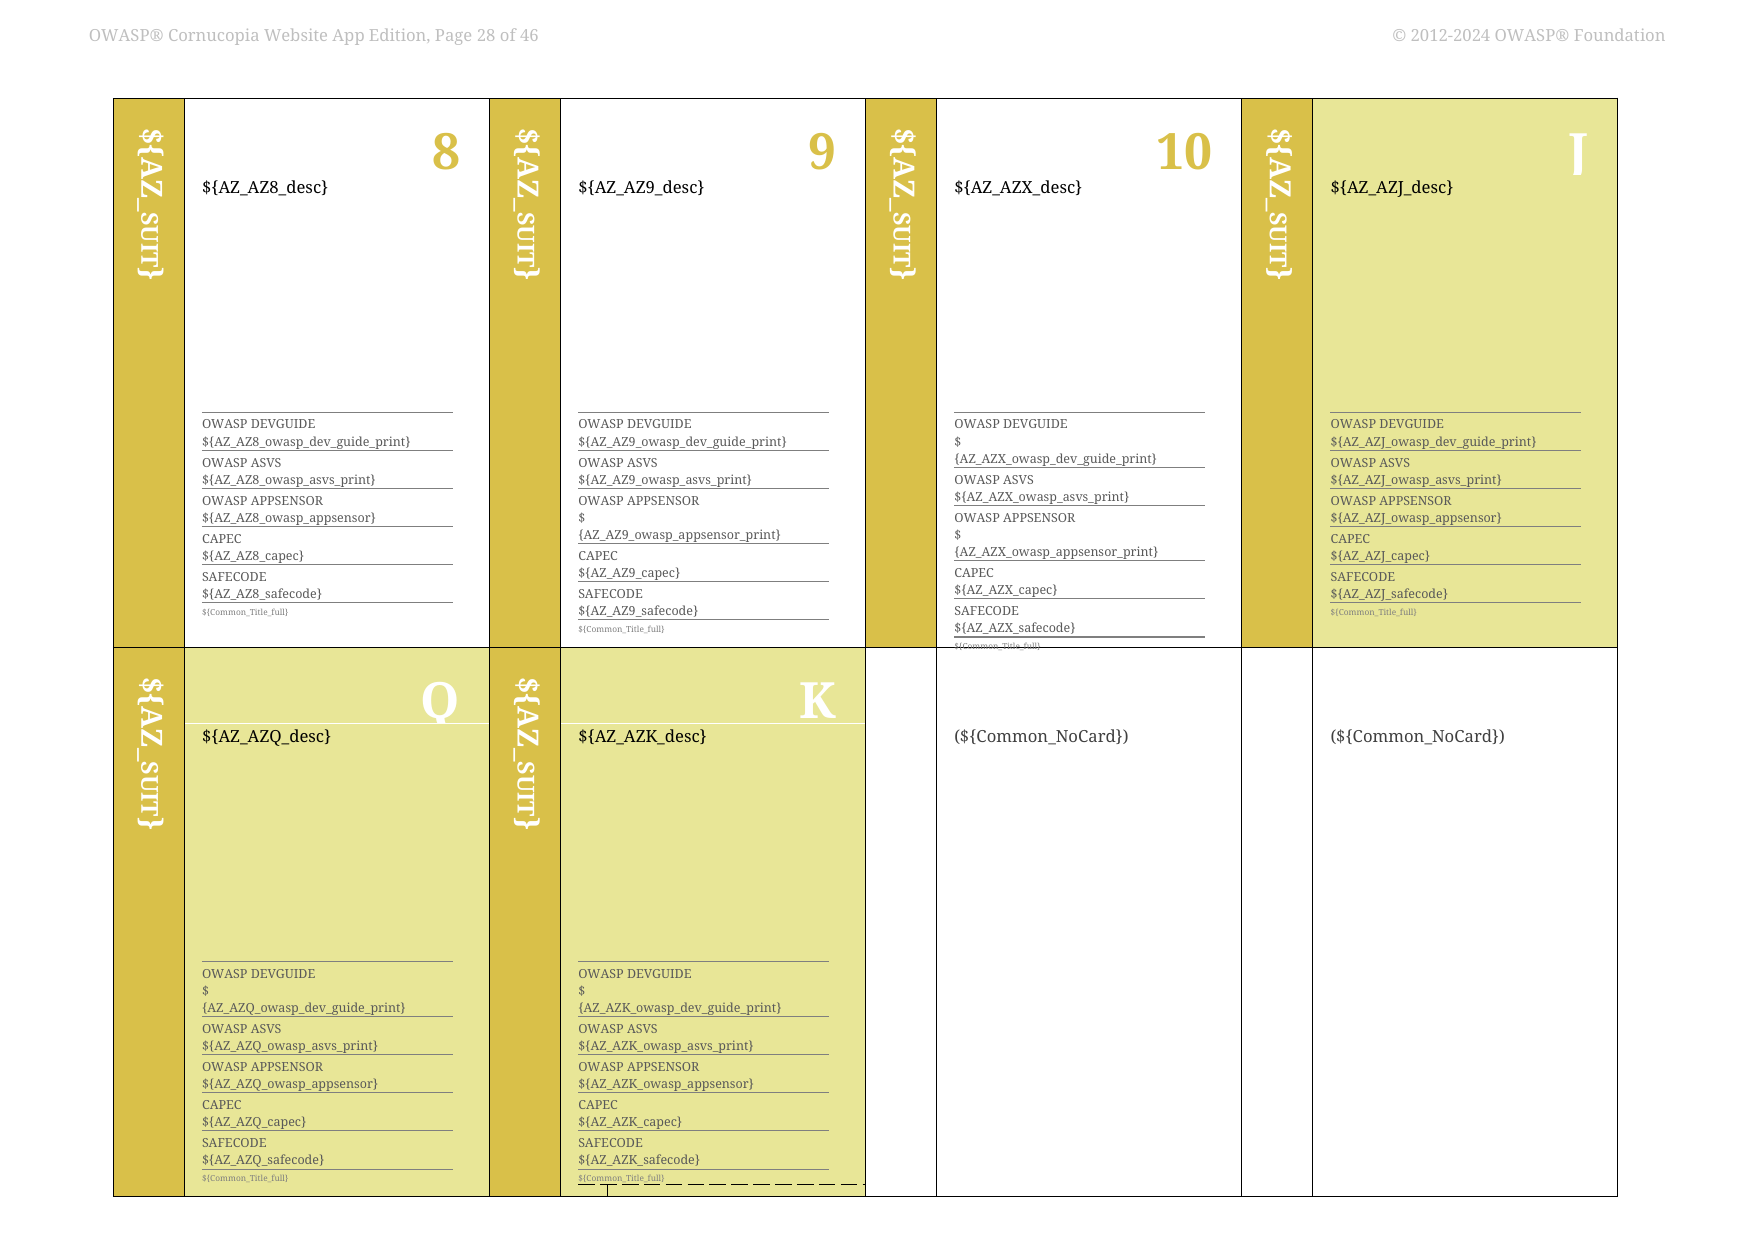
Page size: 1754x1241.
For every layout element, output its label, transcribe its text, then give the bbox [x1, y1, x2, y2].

table_header OWASP DEVGUIDE ${AZ_AZJ_owasp_dev_guide_print} [1330, 413, 1581, 450]
table_header OWASP DEVGUIDE ${AZ_AZ8_owasp_dev_guide_print} [202, 413, 453, 450]
table_header [108, 98, 113, 1196]
table_cell ${AZ_suit} [490, 648, 560, 1196]
table_cell [185, 411, 489, 647]
table_cell OWASP APPSENSOR ${AZ_AZX_owasp_appsensor_print} [954, 506, 1205, 560]
table_header ${AZ_suit} [1242, 99, 1312, 647]
table_cell OWASP APPSENSOR ${AZ_AZ8_owasp_appsensor} [202, 489, 453, 526]
table_cell OWASP APPSENSOR ${AZ_AZJ_owasp_appsensor} [1330, 489, 1581, 526]
table_cell SAFECODE ${AZ_AZX_safecode} [954, 599, 1205, 636]
table_header OWASP DEVGUIDE ${AZ_AZX_owasp_dev_guide_print} [954, 413, 1205, 467]
table_cell [561, 411, 865, 647]
table_header J [1313, 99, 1617, 174]
table_header ${AZ_suit} [866, 99, 936, 647]
table_cell [866, 648, 936, 1196]
table_cell OWASP ASVS ${AZ_AZK_owasp_asvs_print} [578, 1017, 829, 1054]
table_cell OWASP ASVS ${AZ_AZX_owasp_asvs_print} [954, 468, 1205, 505]
table_cell OWASP APPSENSOR ${AZ_AZ9_owasp_appsensor_print} [578, 489, 829, 543]
table_cell SAFECODE ${AZ_AZQ_safecode} [202, 1131, 453, 1168]
table_cell ${Common_Title_full} [578, 620, 829, 634]
table_cell SAFECODE ${AZ_AZK_safecode} [578, 1131, 829, 1168]
table_cell ${AZ_AZQ_desc} [185, 724, 489, 960]
table_header 8 [185, 99, 489, 174]
table_cell ${Common_Title_full} [1330, 603, 1581, 617]
table_cell OWASP APPSENSOR ${AZ_AZK_owasp_appsensor} [578, 1055, 829, 1092]
table_cell [1313, 960, 1617, 1196]
table_cell [1242, 648, 1312, 1196]
table_cell SAFECODE ${AZ_AZ9_safecode} [578, 582, 829, 619]
table_cell OWASP ASVS ${AZ_AZQ_owasp_asvs_print} [202, 1017, 453, 1054]
table_header OWASP DEVGUIDE ${AZ_AZ9_owasp_dev_guide_print} [578, 413, 829, 450]
table_cell (${Common_NoCard}) [937, 724, 1241, 960]
table_cell [561, 960, 865, 1196]
table_cell [937, 411, 1241, 647]
table_cell ${AZ_AZK_desc} [561, 724, 865, 960]
table_cell ${AZ_AZ8_desc} [185, 174, 489, 411]
table_cell [937, 960, 1241, 1196]
table_cell ${AZ_AZX_desc} [937, 174, 1241, 411]
table_header OWASP DEVGUIDE ${AZ_AZK_owasp_dev_guide_print} [578, 962, 829, 1016]
table_cell ${AZ_AZ9_desc} [561, 174, 865, 411]
table_cell SAFECODE ${AZ_AZ8_safecode} [202, 565, 453, 602]
table_cell CAPEC ${AZ_AZQ_capec} [202, 1093, 453, 1130]
table_cell OWASP APPSENSOR ${AZ_AZQ_owasp_appsensor} [202, 1055, 453, 1092]
table_cell SAFECODE ${AZ_AZJ_safecode} [1330, 565, 1581, 602]
table_cell [185, 960, 489, 1196]
table_cell CAPEC ${AZ_AZX_capec} [954, 561, 1205, 598]
table_cell ${Common_Title_full} [202, 603, 453, 617]
table_cell ${Common_Title_full} [202, 1170, 453, 1184]
table_cell ${AZ_AZJ_desc} [1313, 174, 1617, 411]
table_cell [937, 648, 1241, 723]
table_header OWASP DEVGUIDE ${AZ_AZQ_owasp_dev_guide_print} [202, 962, 453, 1016]
table_cell Q [185, 648, 489, 723]
table_header 9 [561, 99, 865, 174]
table_header [578, 1184, 607, 1196]
table_cell OWASP ASVS ${AZ_AZ8_owasp_asvs_print} [202, 451, 453, 488]
table_header 10 [937, 99, 1241, 174]
table_header ${AZ_suit} [490, 99, 560, 647]
table_cell ${Common_Title_full} [954, 638, 1205, 647]
table_cell CAPEC ${AZ_AZ9_capec} [578, 544, 829, 581]
table_cell CAPEC ${AZ_AZJ_capec} [1330, 527, 1581, 564]
table_cell ${Common_Title_full} [578, 1170, 829, 1184]
table_cell K [561, 648, 865, 723]
table_cell OWASP ASVS ${AZ_AZ9_owasp_asvs_print} [578, 451, 829, 488]
table_cell OWASP ASVS ${AZ_AZJ_owasp_asvs_print} [1330, 451, 1581, 488]
table_cell (${Common_NoCard}) [1313, 724, 1617, 960]
table_cell CAPEC ${AZ_AZK_capec} [578, 1093, 829, 1130]
table_cell ${AZ_suit} [114, 648, 184, 1196]
table_cell CAPEC ${AZ_AZ8_capec} [202, 527, 453, 564]
table_cell [1313, 648, 1617, 723]
table_header [608, 1184, 865, 1196]
table_header ${AZ_suit} [114, 99, 184, 647]
table_cell [1313, 411, 1617, 647]
